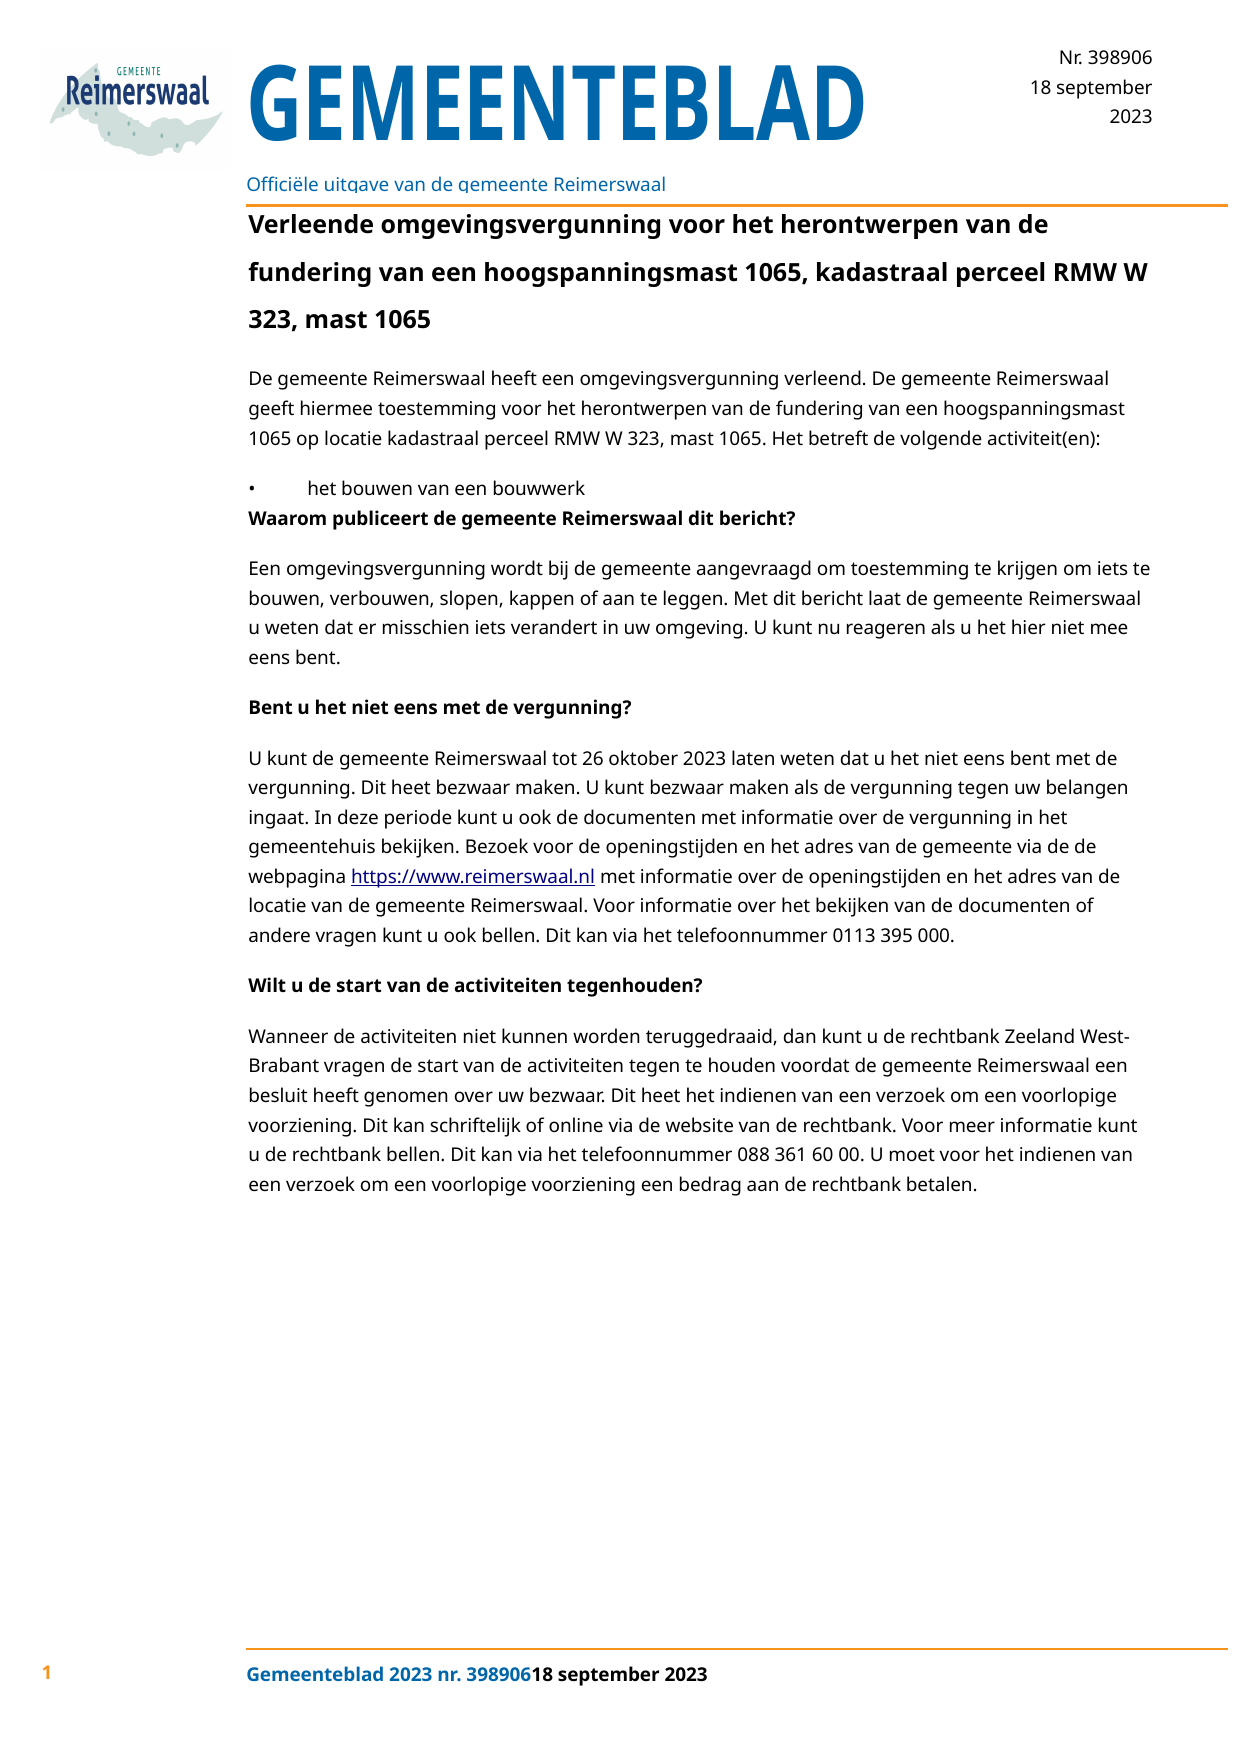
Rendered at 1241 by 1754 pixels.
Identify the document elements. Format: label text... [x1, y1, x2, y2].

picture [41, 47, 231, 172]
text Waarom publiceert de gemeente Reimerswaal dit bericht? [248, 505, 1152, 530]
text U kunt de gemeente Reimerswaal tot 26 oktober 2023 laten weten dat u het niet eens bent met de vergunning. Dit heet bezwaar maken. U kunt bezwaar maken als de vergunning tegen uw belangen ingaat. In deze periode kunt u ook de documenten met informatie over de vergunning in het gemeentehuis bekijken. Bezoek voor de openingstijden en het adres van de gemeente via de de webpagina https://www.reimerswaal.nl met informatie over de openingstijden en het adres van de locatie van de gemeente Reimerswaal. Voor informatie over het bekijken van de documenten of andere vragen kunt u ook bellen. Dit kan via het telefoonnummer 0113 395 000. [248, 745, 1152, 948]
list het bouwen van een bouwwerk [248, 475, 1152, 501]
text Wanneer de activiteiten niet kunnen worden teruggedraaid, dan kunt u de rechtbank Zeeland West-Brabant vragen de start van de activiteiten tegen te houden voordat de gemeente Reimerswaal een besluit heeft genomen over uw bezwaar. Dit heet het indienen van een verzoek om een voorlopige voorziening. Dit kan schriftelijk of online via de website van de rechtbank. Voor meer informatie kunt u de rechtbank bellen. Dit kan via het telefoonnummer 088 361 60 00. U moet voor het indienen van een verzoek om een voorlopige voorziening een bedrag aan de rechtbank betalen. [248, 1023, 1152, 1197]
text De gemeente Reimerswaal heeft een omgevingsvergunning verleend. De gemeente Reimerswaal geeft hiermee toestemming voor het herontwerpen van de fundering van een hoogspanningsmast 1065 op locatie kadastraal perceel RMW W 323, mast 1065. Het betreft de volgende activiteit(en): [248, 366, 1152, 450]
text Verleende omgevingsvergunning voor het herontwerpen van de fundering van een hoogspanningsmast 1065, kadastraal perceel RMW W 323, mast 1065 [248, 207, 1152, 336]
text Wilt u de start van de activiteiten tegenhouden? [248, 973, 1152, 998]
text Een omgevingsvergunning wordt bij de gemeente aangevraagd om toestemming te krijgen om iets te bouwen, verbouwen, slopen, kappen of aan te leggen. Met dit bericht laat de gemeente Reimerswaal u weten dat er misschien iets verandert in uw omgeving. U kunt nu reageren als u het hier niet mee eens bent. [248, 555, 1152, 669]
text Bent u het niet eens met de vergunning? [248, 694, 1152, 720]
